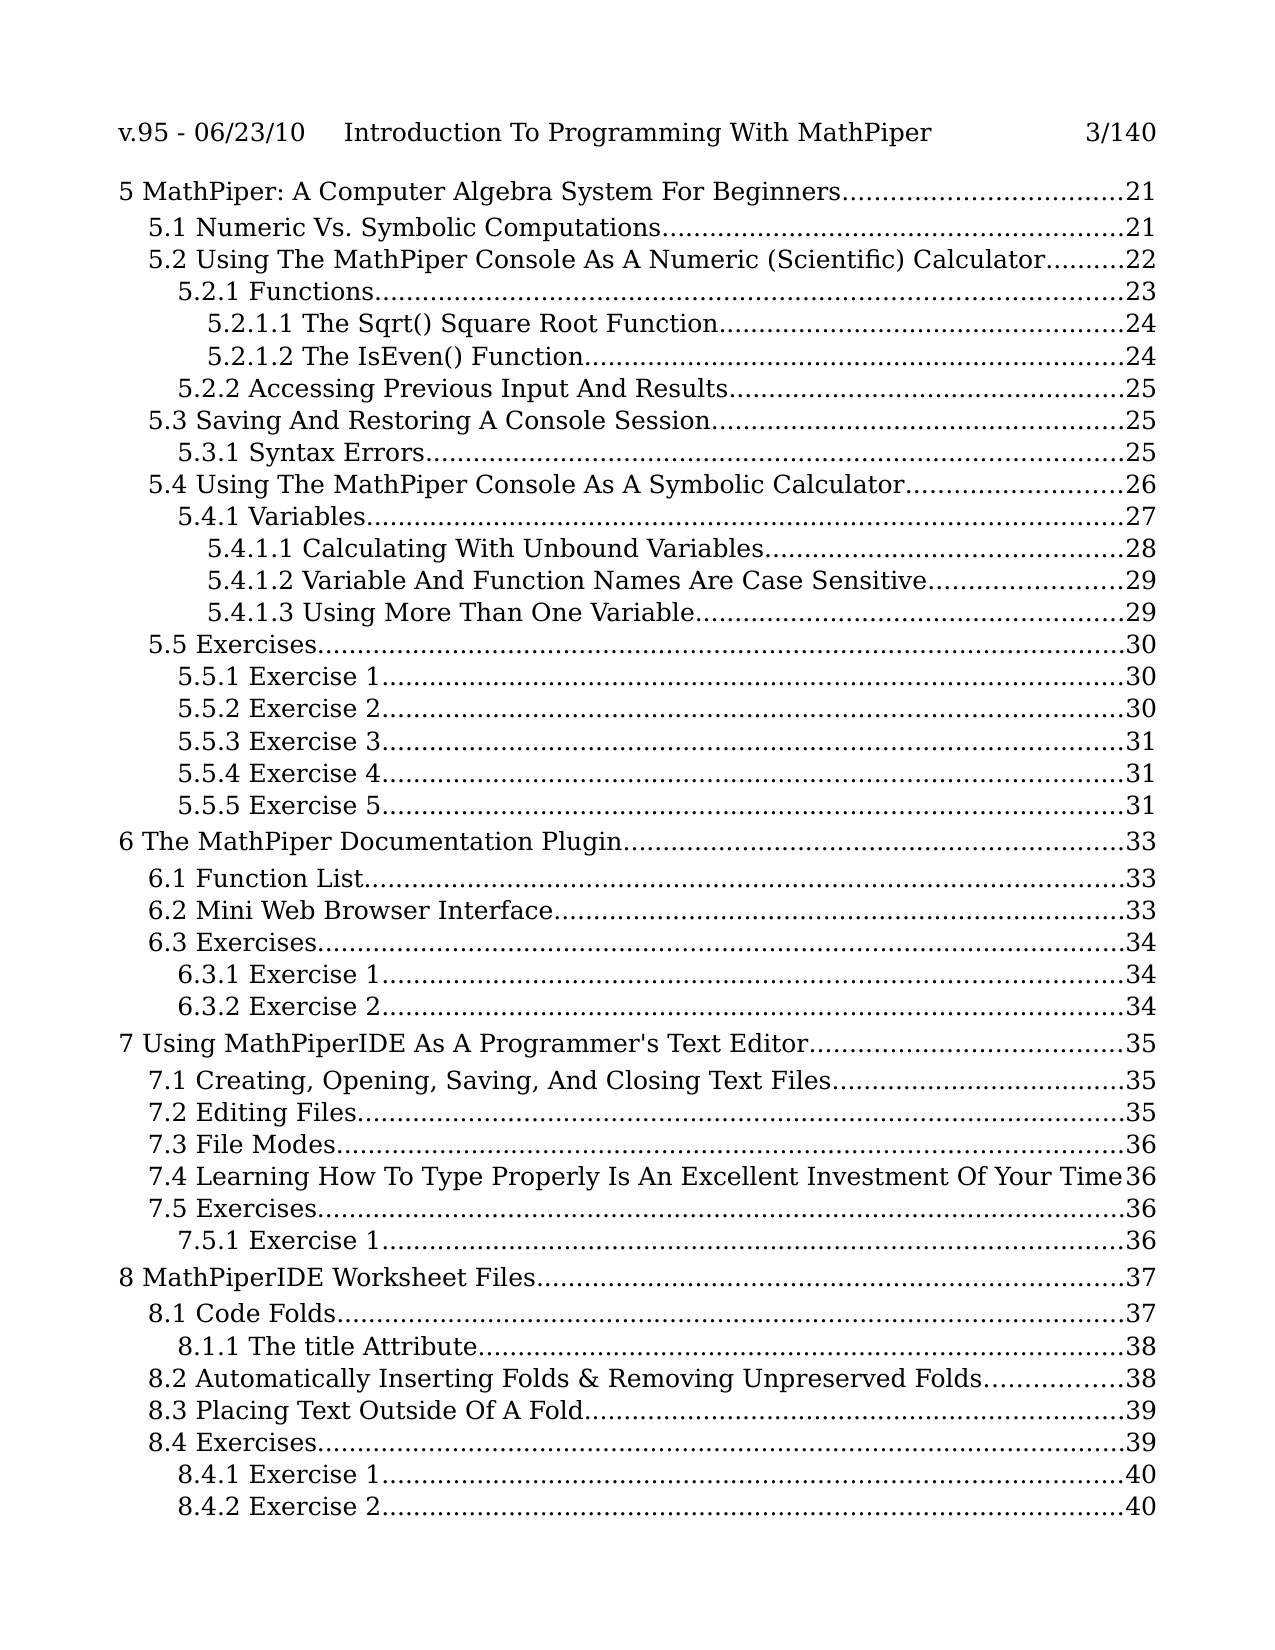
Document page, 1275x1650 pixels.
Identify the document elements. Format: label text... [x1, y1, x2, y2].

text 5.2.2 Accessing Previous Input And Results 25 [177, 374, 1157, 403]
text 5.5.4 Exercise 4 31 [177, 759, 1157, 788]
text 7.5.1 Exercise 1 36 [177, 1226, 1157, 1256]
text 5.2 Using The MathPiper Console As A Numeric (Scientific) Calculator 22 [148, 246, 1157, 275]
text 8.2 Automatically Inserting Folds & Removing Unpreserved Folds 38 [148, 1364, 1157, 1393]
text 5.5.1 Exercise 1 30 [177, 663, 1157, 692]
text 5.2.1.1 The Sqrt() Square Root Function 24 [207, 310, 1157, 339]
text 5.5 Exercises 30 [148, 631, 1157, 660]
text 6.2 Mini Web Browser Interface 33 [148, 896, 1157, 926]
text 5.5.3 Exercise 3 31 [177, 727, 1157, 756]
text 5.5.5 Exercise 5 31 [177, 791, 1157, 820]
text 5.3.1 Syntax Errors 25 [177, 438, 1157, 467]
text 7.1 Creating, Opening, Saving, And Closing Text Files 35 [148, 1066, 1157, 1095]
text 6.3.1 Exercise 1 34 [177, 961, 1157, 990]
text 8.4.1 Exercise 1 40 [177, 1460, 1157, 1489]
text 5.4 Using The MathPiper Console As A Symbolic Calculator 26 [148, 470, 1157, 499]
text 7.2 Editing Files 35 [148, 1098, 1157, 1127]
text 7.5 Exercises 36 [148, 1194, 1157, 1223]
text 6.3.2 Exercise 2 34 [177, 993, 1157, 1022]
text 5.4.1.2 Variable And Function Names Are Case Sensitive 29 [207, 566, 1157, 596]
text 5.4.1 Variables 27 [177, 502, 1157, 531]
text 5.2.1.2 The IsEven() Function 24 [207, 342, 1157, 371]
text 5.4.1.3 Using More Than One Variable 29 [207, 598, 1157, 628]
text 6.1 Function List 33 [148, 864, 1157, 893]
text 5.4.1.1 Calculating With Unbound Variables 28 [207, 534, 1157, 563]
text 8.4 Exercises 39 [148, 1428, 1157, 1457]
text 7.4 Learning How To Type Properly Is An Excellent Investment Of Your Time 36 [148, 1162, 1157, 1191]
text 8.1.1 The title Attribute 38 [177, 1332, 1157, 1361]
text 8.3 Placing Text Outside Of A Fold 39 [148, 1396, 1157, 1425]
text 5.1 Numeric Vs. Symbolic Computations 21 [148, 213, 1157, 243]
text 5.3 Saving And Restoring A Console Session 25 [148, 406, 1157, 435]
text 7 Using MathPiperIDE As A Programmer's Text Editor 35 [118, 1029, 1157, 1058]
text 7.3 File Modes 36 [148, 1130, 1157, 1159]
text 8 MathPiperIDE Worksheet Files 37 [118, 1263, 1157, 1292]
text 6.3 Exercises 34 [148, 928, 1157, 958]
text 6 The MathPiper Documentation Plugin 33 [118, 828, 1157, 857]
text 5 MathPiper: A Computer Algebra System For Beginners 21 [118, 177, 1157, 206]
text 5.2.1 Functions 23 [177, 278, 1157, 307]
text 5.5.2 Exercise 2 30 [177, 695, 1157, 724]
text 8.4.2 Exercise 2 40 [177, 1492, 1157, 1521]
text 8.1 Code Folds 37 [148, 1300, 1157, 1329]
